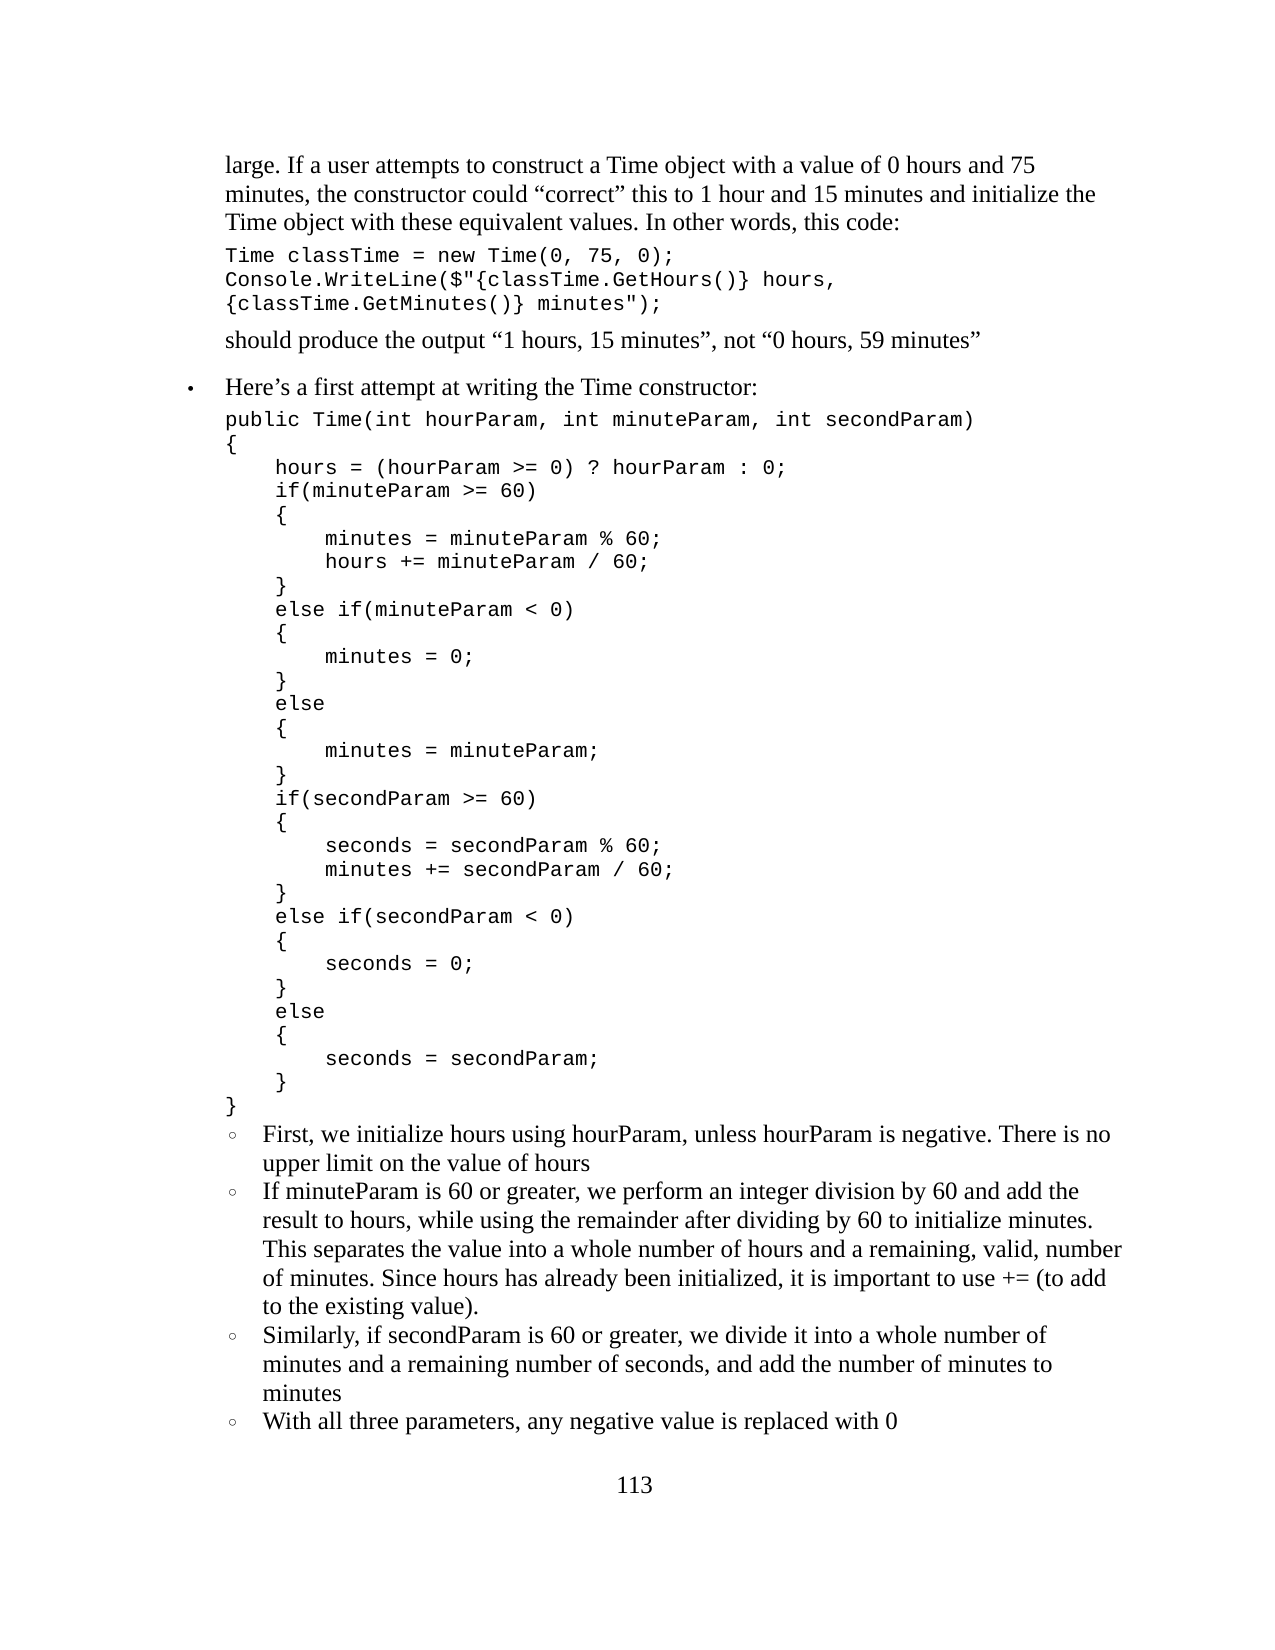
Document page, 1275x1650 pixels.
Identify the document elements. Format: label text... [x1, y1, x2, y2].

list Here’s a first attempt at writing the Time constructor: [187, 372, 1125, 401]
list } [187, 1072, 1125, 1095]
list } [187, 977, 1125, 1001]
list { [187, 1024, 1125, 1048]
list { [187, 930, 1125, 953]
list if(secondParam >= 60) [187, 788, 1125, 811]
list should produce the output “1 hours, 15 minutes”, not “0 hours, 59 minutes” [187, 325, 1125, 354]
list public Time(int hourParam, int minuteParam, int secondParam) [187, 409, 1125, 433]
list } [187, 575, 1125, 599]
list First, we initialize hours using hourParam, unless hourParam is negative. There is no upper limit on the value of hours [225, 1119, 1125, 1176]
list Similarly, if secondParam is 60 or greater, we divide it into a whole number of minutes and a remaining number of seconds, and add the number of minutes to minutes [225, 1320, 1125, 1406]
list seconds = secondParam; [187, 1048, 1125, 1072]
list If minuteParam is 60 or greater, we perform an integer division by 60 and add the result to hours, while using the remainder after dividing by 60 to initialize minutes. This separates the value into a whole number of hours and a remaining, valid, number of minutes. Since hours has already been initialized, it is important to use += (to add to the existing value). [225, 1176, 1125, 1320]
list minutes = minuteParam; [187, 741, 1125, 764]
list Time classTime = new Time(0, 75, 0); [187, 245, 1125, 269]
list } [187, 1095, 1125, 1119]
list minutes = 0; [187, 646, 1125, 669]
list } [187, 764, 1125, 788]
list seconds = 0; [187, 953, 1125, 977]
list if(minuteParam >= 60) [187, 480, 1125, 504]
list minutes += secondParam / 60; [187, 859, 1125, 882]
list With all three parameters, any negative value is replaced with 0 [225, 1406, 1125, 1435]
list else [187, 1001, 1125, 1024]
list else if(secondParam < 0) [187, 906, 1125, 930]
list } [187, 669, 1125, 693]
list else [187, 693, 1125, 717]
list large. If a user attempts to construct a Time object with a value of 0 hours and 75 minutes, the constructor could “correct” this to 1 hour and 15 minutes and initialize the Time object with these equivalent values. In other words, this code: [187, 150, 1125, 236]
list { [187, 717, 1125, 741]
list hours = (hourParam >= 0) ? hourParam : 0; [187, 457, 1125, 480]
list { [187, 811, 1125, 835]
list Console.WriteLine($"{classTime.GetHours()} hours, {classTime.GetMinutes()} minutes"); [187, 269, 1125, 316]
list hours += minuteParam / 60; [187, 551, 1125, 575]
list { [187, 433, 1125, 457]
list } [187, 882, 1125, 906]
list { [187, 622, 1125, 646]
list minutes = minuteParam % 60; [187, 528, 1125, 551]
list seconds = secondParam % 60; [187, 835, 1125, 859]
list else if(minuteParam < 0) [187, 599, 1125, 622]
list { [187, 504, 1125, 528]
